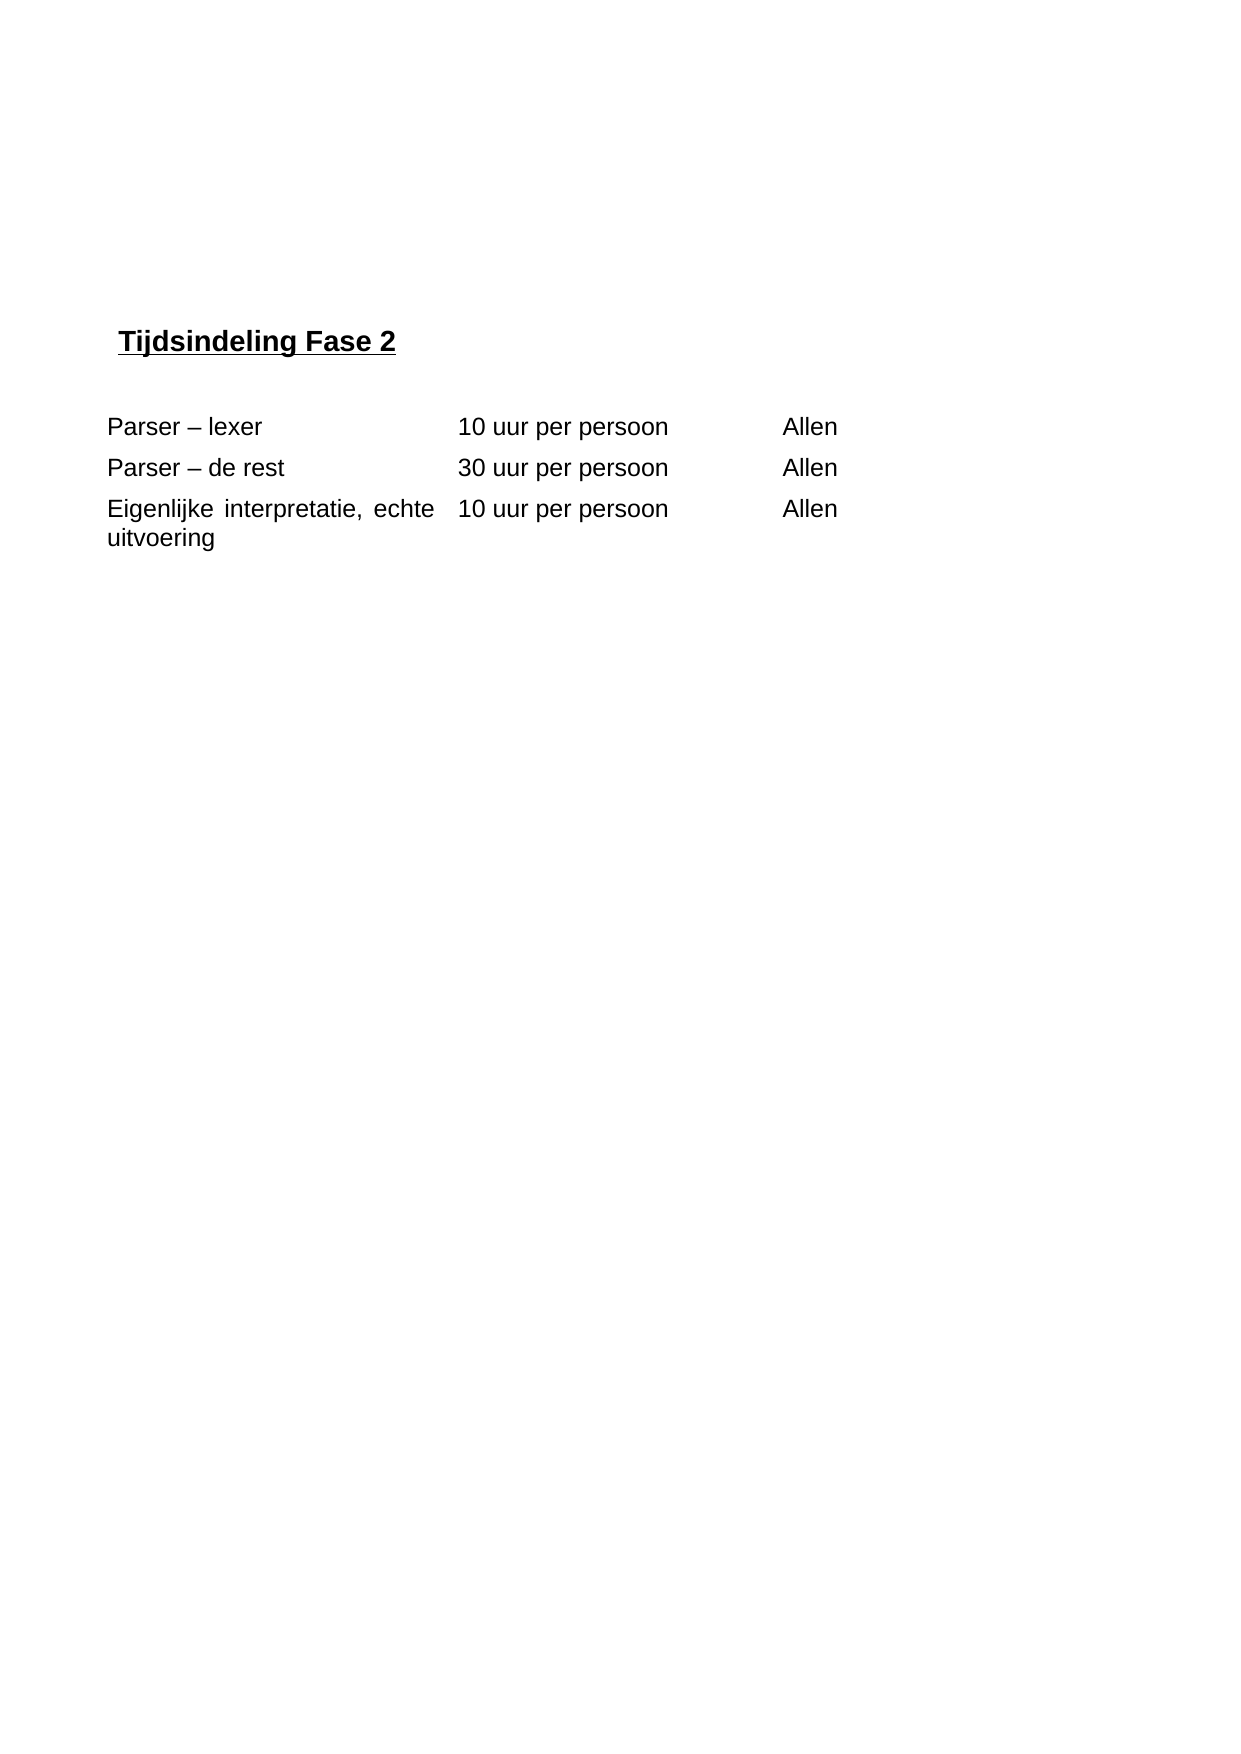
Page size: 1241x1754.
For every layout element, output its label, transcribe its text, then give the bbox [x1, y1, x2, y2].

table_header 10 uur per persoon [446, 412, 771, 453]
text Tijdsindeling Fase 2 [118, 324, 1122, 358]
table_cell Allen [771, 453, 1067, 494]
table_cell Parser – de rest [96, 453, 446, 494]
table_cell Allen [771, 494, 1067, 564]
table_header Allen [771, 412, 1067, 453]
table_cell 30 uur per persoon [446, 453, 771, 494]
table_cell 10 uur per persoon [446, 494, 771, 564]
table_cell Eigenlijke interpretatie, echte uitvoering [96, 494, 446, 564]
table_header Parser – lexer [96, 412, 446, 453]
